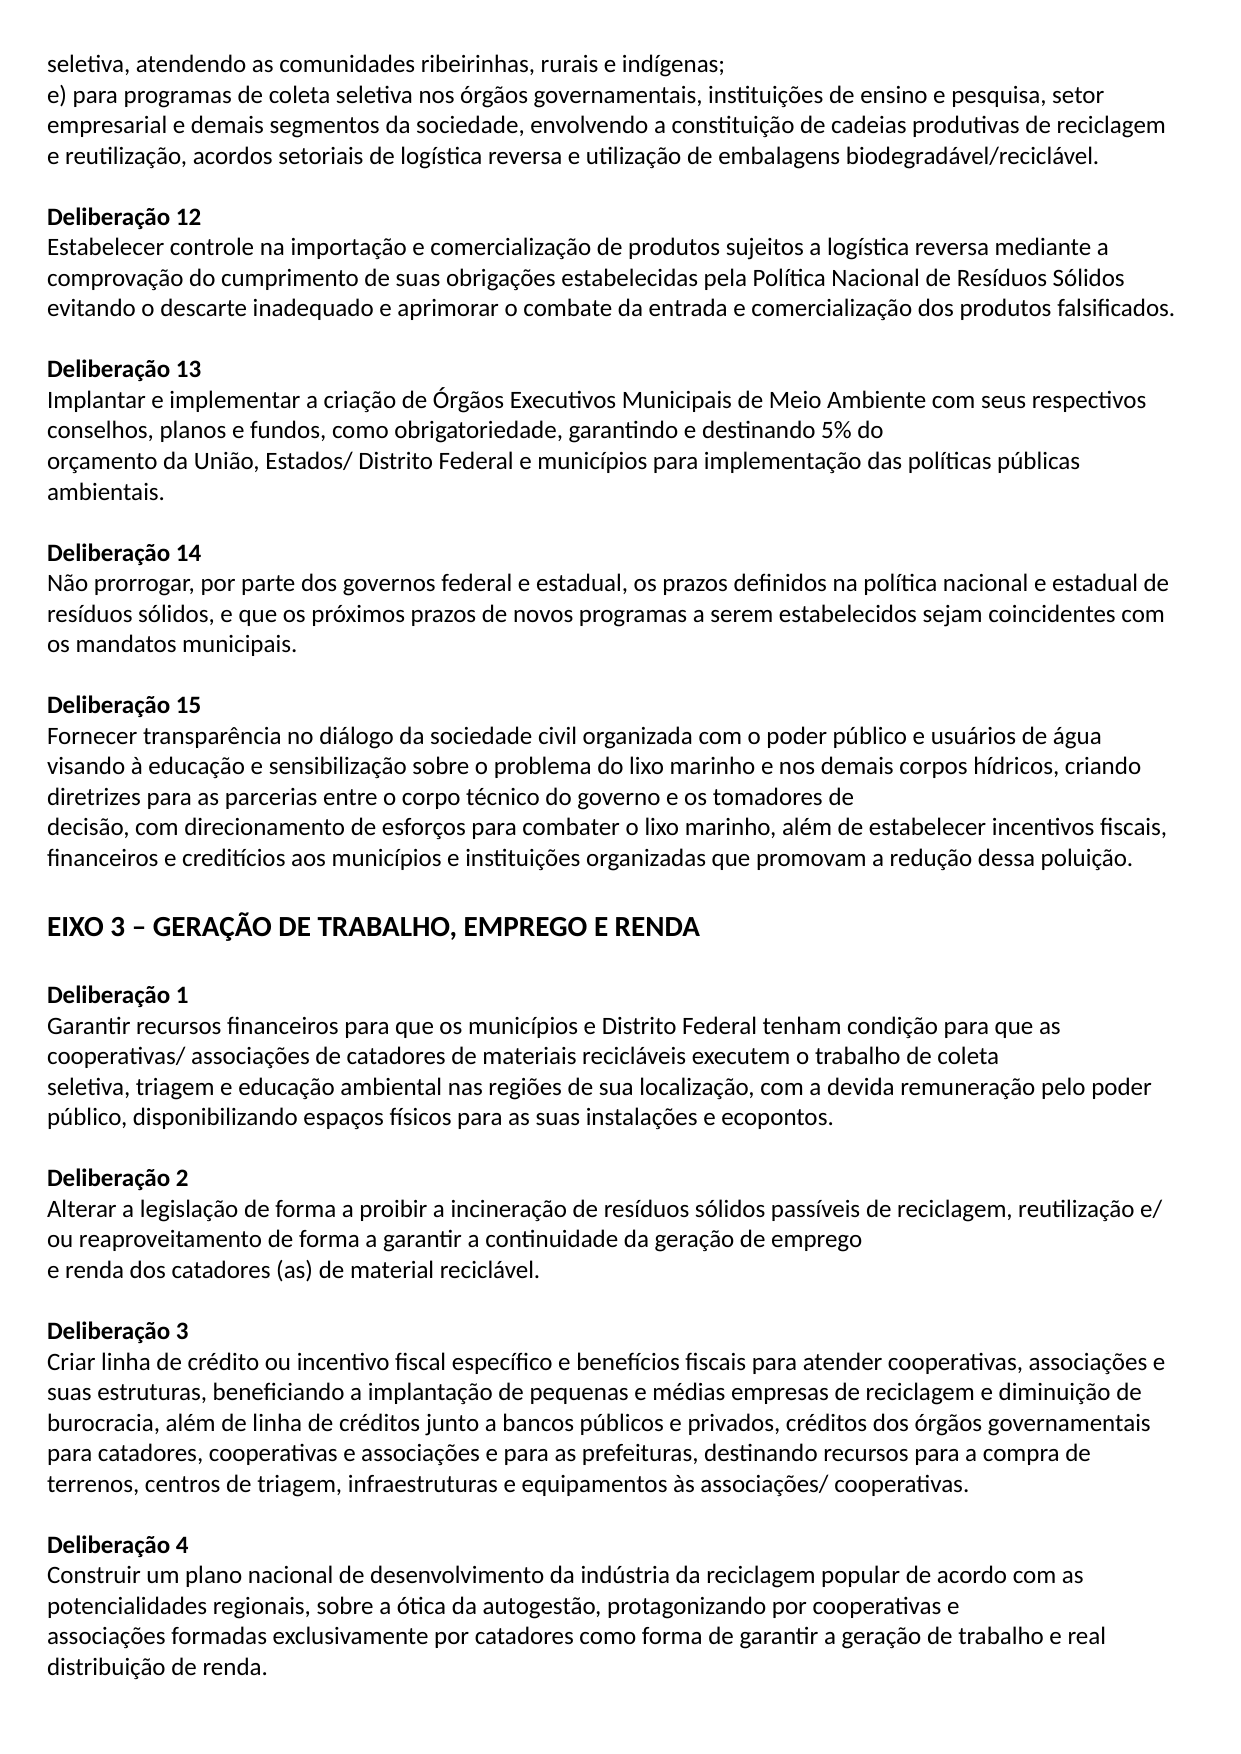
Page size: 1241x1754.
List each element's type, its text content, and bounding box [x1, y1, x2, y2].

text seletiva, atendendo as comunidades ribeirinhas, rurais e indígenas; [47, 48, 1181, 79]
text Deliberação 13 [47, 354, 1181, 384]
text Deliberação 12 [47, 201, 1181, 232]
text associações formadas exclusivamente por catadores como forma de garantir a geração de trabalho e real distribuição de renda. [47, 1620, 1181, 1681]
text Garantir recursos financeiros para que os municípios e Distrito Federal tenham condição para que as cooperativas/ associações de catadores de materiais recicláveis executem o trabalho de coleta [47, 1010, 1181, 1071]
text Deliberação 4 [47, 1529, 1181, 1559]
text Estabelecer controle na importação e comercialização de produtos sujeitos a logística reversa mediante a comprovação do cumprimento de suas obrigações estabelecidas pela Política Nacional de Resíduos Sólidos evitando o descarte inadequado e aprimorar o combate da entrada e comercialização dos produtos falsificados. [47, 232, 1181, 323]
text Deliberação 2 [47, 1162, 1181, 1193]
text Implantar e implementar a criação de Órgãos Executivos Municipais de Meio Ambiente com seus respectivos conselhos, planos e fundos, como obrigatoriedade, garantindo e destinando 5% do [47, 384, 1181, 445]
text Deliberação 3 [47, 1315, 1181, 1346]
text seletiva, triagem e educação ambiental nas regiões de sua localização, com a devida remuneração pelo poder público, disponibilizando espaços físicos para as suas instalações e ecopontos. [47, 1071, 1181, 1132]
text Deliberação 14 [47, 537, 1181, 567]
text Alterar a legislação de forma a proibir a incineração de resíduos sólidos passíveis de reciclagem, reutilização e/ ou reaproveitamento de forma a garantir a continuidade da geração de emprego [47, 1193, 1181, 1254]
text Não prorrogar, por parte dos governos federal e estadual, os prazos definidos na política nacional e estadual de resíduos sólidos, e que os próximos prazos de novos programas a serem estabelecidos sejam coincidentes com os mandatos municipais. [47, 567, 1181, 659]
text EIXO 3 – GERAÇÃO DE TRABALHO, EMPREGO E RENDA [47, 908, 1181, 944]
text orçamento da União, Estados/ Distrito Federal e municípios para implementação das políticas públicas ambientais. [47, 445, 1181, 506]
text Fornecer transparência no diálogo da sociedade civil organizada com o poder público e usuários de água visando à educação e sensibilização sobre o problema do lixo marinho e nos demais corpos hídricos, criando diretrizes para as parcerias entre o corpo técnico do governo e os tomadores de [47, 720, 1181, 811]
text e renda dos catadores (as) de material reciclável. [47, 1254, 1181, 1284]
text Criar linha de crédito ou incentivo fiscal específico e benefícios fiscais para atender cooperativas, associações e suas estruturas, beneficiando a implantação de pequenas e médias empresas de reciclagem e diminuição de burocracia, além de linha de créditos junto a bancos públicos e privados, créditos dos órgãos governamentais para catadores, cooperativas e associações e para as prefeituras, destinando recursos para a compra de terrenos, centros de triagem, infraestruturas e equipamentos às associações/ cooperativas. [47, 1346, 1181, 1498]
text Deliberação 15 [47, 689, 1181, 720]
text Construir um plano nacional de desenvolvimento da indústria da reciclagem popular de acordo com as potencialidades regionais, sobre a ótica da autogestão, protagonizando por cooperativas e [47, 1559, 1181, 1620]
text Deliberação 1 [47, 979, 1181, 1010]
text e) para programas de coleta seletiva nos órgãos governamentais, instituições de ensino e pesquisa, setor empresarial e demais segmentos da sociedade, envolvendo a constituição de cadeias produtivas de reciclagem e reutilização, acordos setoriais de logística reversa e utilização de embalagens biodegradável/reciclável. [47, 79, 1181, 171]
text decisão, com direcionamento de esforços para combater o lixo marinho, além de estabelecer incentivos fiscais, financeiros e creditícios aos municípios e instituições organizadas que promovam a redução dessa poluição. [47, 811, 1181, 872]
